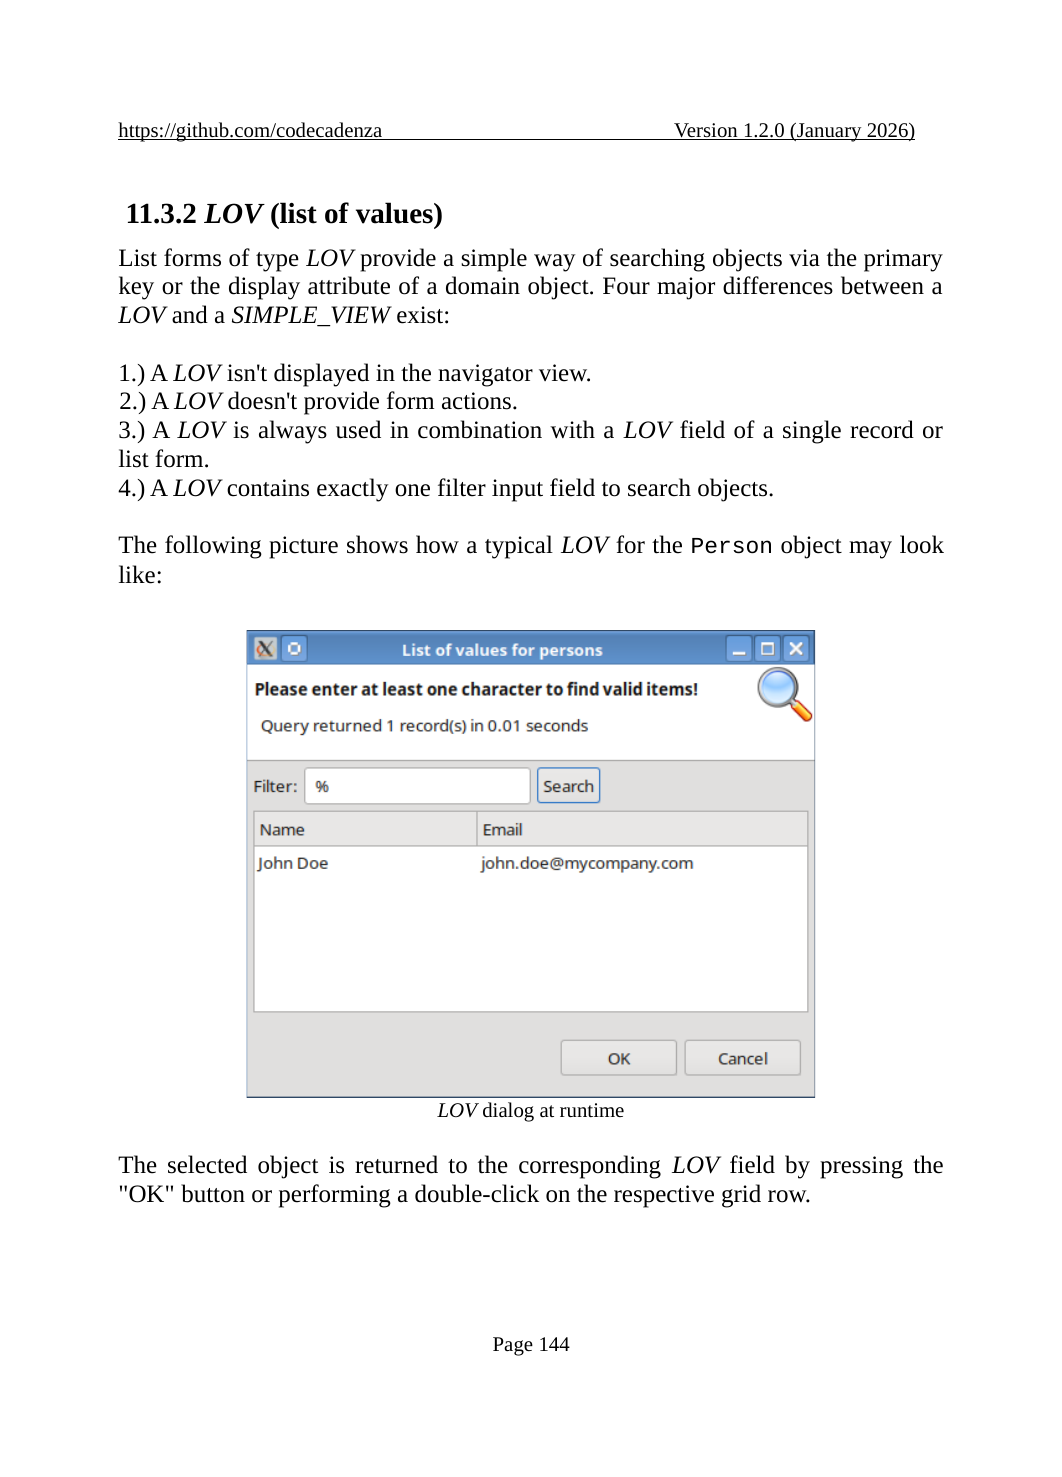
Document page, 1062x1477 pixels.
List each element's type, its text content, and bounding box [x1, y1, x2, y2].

text 3.) A LOV is always used in combination with a LOV field of a single record or list form. [118, 415, 944, 473]
text 2.) A LOV doesn't provide form actions. [119, 386, 944, 415]
picture [246, 630, 816, 1098]
subtitle LOV (list of values) [118, 197, 944, 230]
text List forms of type LOV provide a simple way of searching objects via the primary key or the display attribute of a domain object. Four major differences between a LOV and a SIMPLE_VIEW exist: [118, 243, 944, 329]
text The selected object is returned to the corresponding LOV field by pressing the "OK" button or performing a double-click on the respective grid row. [118, 1150, 944, 1208]
text 1.) A LOV isn't displayed in the navigator view. [118, 358, 944, 386]
text The following picture shows how a typical LOV for the Person object may look like: [118, 530, 944, 589]
text 4.) A LOV contains exactly one filter input field to search objects. [118, 473, 944, 501]
text LOV dialog at runtime [247, 1098, 815, 1122]
